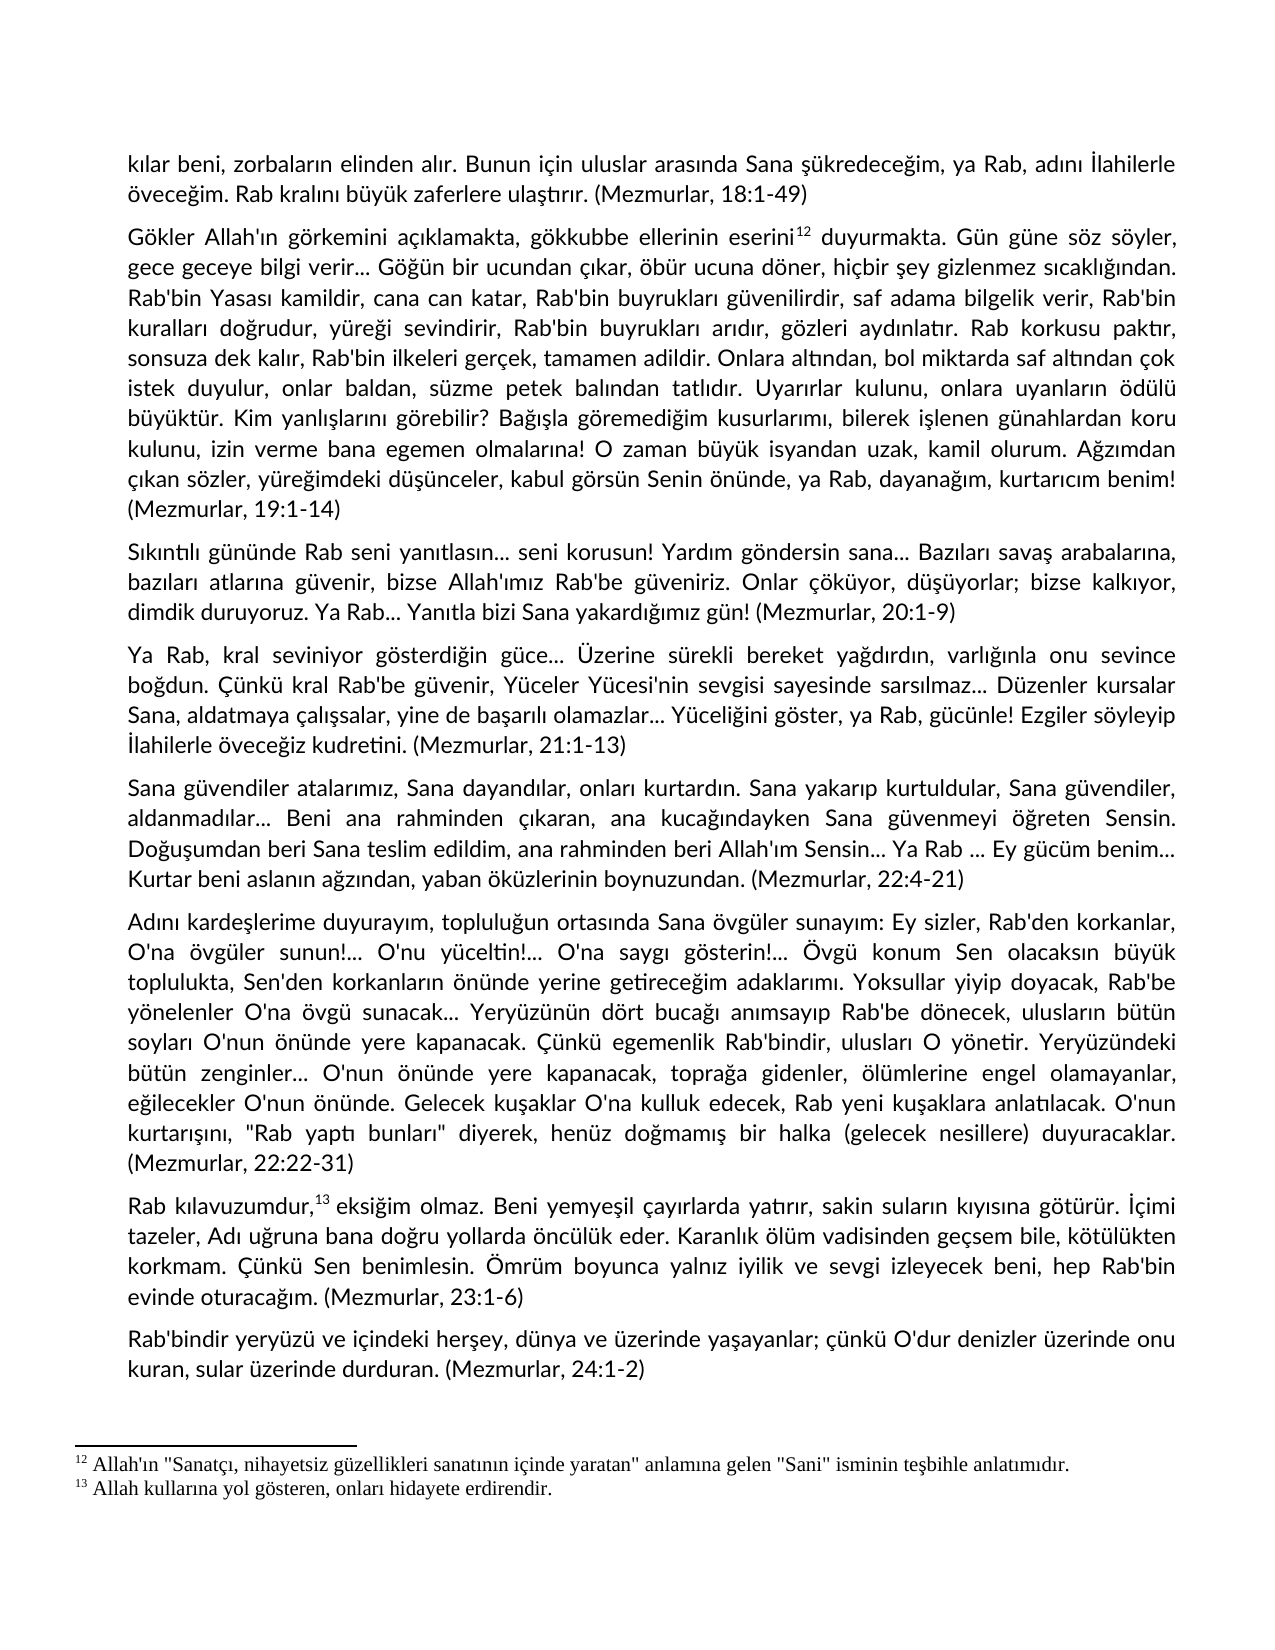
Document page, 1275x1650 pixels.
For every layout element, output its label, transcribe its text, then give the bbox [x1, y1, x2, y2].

text Rab'bindir yeryüzü ve içindeki herşey, dünya ve üzerinde yaşayanlar; çünkü O'dur denizler üzerinde onu kuran, sular üzerinde durduran. (Mezmurlar, 24:1-2) [127, 1325, 1177, 1383]
text Gökler Allah'ın görkemini açıklamakta, gökkubbe ellerinin eserini duyurmakta. Gün güne söz söyler, gece geceye bilgi verir... Göğün bir ucundan çıkar, öbür ucuna döner, hiçbir şey gizlenmez sıcaklığından. Rab'bin Yasası kamildir, cana can katar, Rab'bin buyrukları güvenilirdir, saf adama bilgelik verir, Rab'bin kuralları doğrudur, yüreği sevindirir, Rab'bin buyrukları arıdır, gözleri aydınlatır. Rab korkusu paktır, sonsuza dek kalır, Rab'bin ilkeleri gerçek, tamamen adildir. Onlara altından, bol miktarda saf altından çok istek duyulur, onlar baldan, süzme petek balından tatlıdır. Uyarırlar kulunu, onlara uyanların ödülü büyüktür. Kim yanlışlarını görebilir? Bağışla göremediğim kusurlarımı, bilerek işlenen günahlardan koru kulunu, izin verme bana egemen olmalarına! O zaman büyük isyandan uzak, kamil olurum. Ağzımdan çıkan sözler, yüreğimdeki düşünceler, kabul görsün Senin önünde, ya Rab, dayanağım, kurtarıcım benim! (Mezmurlar, 19:1-14) [127, 223, 1177, 522]
text kılar beni, zorbaların elinden alır. Bunun için uluslar arasında Sana şükredeceğim, ya Rab, adını İlahilerle öveceğim. Rab kralını büyük zaferlere ulaştırır. (Mezmurlar, 18:1-49) [127, 150, 1177, 208]
text Sana güvendiler atalarımız, Sana dayandılar, onları kurtardın. Sana yakarıp kurtuldular, Sana güvendiler, aldanmadılar... Beni ana rahminden çıkaran, ana kucağındayken Sana güvenmeyi öğreten Sensin. Doğuşumdan beri Sana teslim edildim, ana rahminden beri Allah'ım Sensin... Ya Rab ... Ey gücüm benim... Kurtar beni aslanın ağzından, yaban öküzlerinin boynuzundan. (Mezmurlar, 22:4-21) [127, 774, 1177, 892]
text Sıkıntılı gününde Rab seni yanıtlasın... seni korusun! Yardım göndersin sana... Bazıları savaş arabalarına, bazıları atlarına güvenir, bizse Allah'ımız Rab'be güveniriz. Onlar çöküyor, düşüyorlar; bizse kalkıyor, dimdik duruyoruz. Ya Rab... Yanıtla bizi Sana yakardığımız gün! (Mezmurlar, 20:1-9) [127, 537, 1177, 625]
text Allah'ın "Sanatçı, nihayetsiz güzellikleri sanatının içinde yaratan" anlamına gelen "Sani" isminin teşbihle anlatımıdır. [75, 1452, 1200, 1476]
text Ya Rab, kral seviniyor gösterdiğin güce... Üzerine sürekli bereket yağdırdın, varlığınla onu sevince boğdun. Çünkü kral Rab'be güvenir, Yüceler Yücesi'nin sevgisi sayesinde sarsılmaz... Düzenler kursalar Sana, aldatmaya çalışsalar, yine de başarılı olamazlar... Yüceliğini göster, ya Rab, gücünle! Ezgiler söyleyip İlahilerle öveceğiz kudretini. (Mezmurlar, 21:1-13) [127, 641, 1177, 759]
text Adını kardeşlerime duyurayım, topluluğun ortasında Sana övgüler sunayım: Ey sizler, Rab'den korkanlar, O'na övgüler sunun!... O'nu yüceltin!... O'na saygı gösterin!... Övgü konum Sen olacaksın büyük toplulukta, Sen'den korkanların önünde yerine getireceğim adaklarımı. Yoksullar yiyip doyacak, Rab'be yönelenler O'na övgü sunacak... Yeryüzünün dört bucağı anımsayıp Rab'be dönecek, ulusların bütün soyları O'nun önünde yere kapanacak. Çünkü egemenlik Rab'bindir, ulusları O yönetir. Yeryüzündeki bütün zenginler... O'nun önünde yere kapanacak, toprağa gidenler, ölümlerine engel olamayanlar, eğilecekler O'nun önünde. Gelecek kuşaklar O'na kulluk edecek, Rab yeni kuşaklara anlatılacak. O'nun kurtarışını, "Rab yaptı bunları" diyerek, henüz doğmamış bir halka (gelecek nesillere) duyuracaklar. (Mezmurlar, 22:22-31) [127, 907, 1177, 1176]
text Allah kullarına yol gösteren, onları hidayete erdirendir. [75, 1476, 1200, 1500]
text Rab kılavuzumdur, eksiğim olmaz. Beni yemyeşil çayırlarda yatırır, sakin suların kıyısına götürür. İçimi tazeler, Adı uğruna bana doğru yollarda öncülük eder. Karanlık ölüm vadisinden geçsem bile, kötülükten korkmam. Çünkü Sen benimlesin. Ömrüm boyunca yalnız iyilik ve sevgi izleyecek beni, hep Rab'bin evinde oturacağım. (Mezmurlar, 23:1-6) [127, 1192, 1177, 1310]
